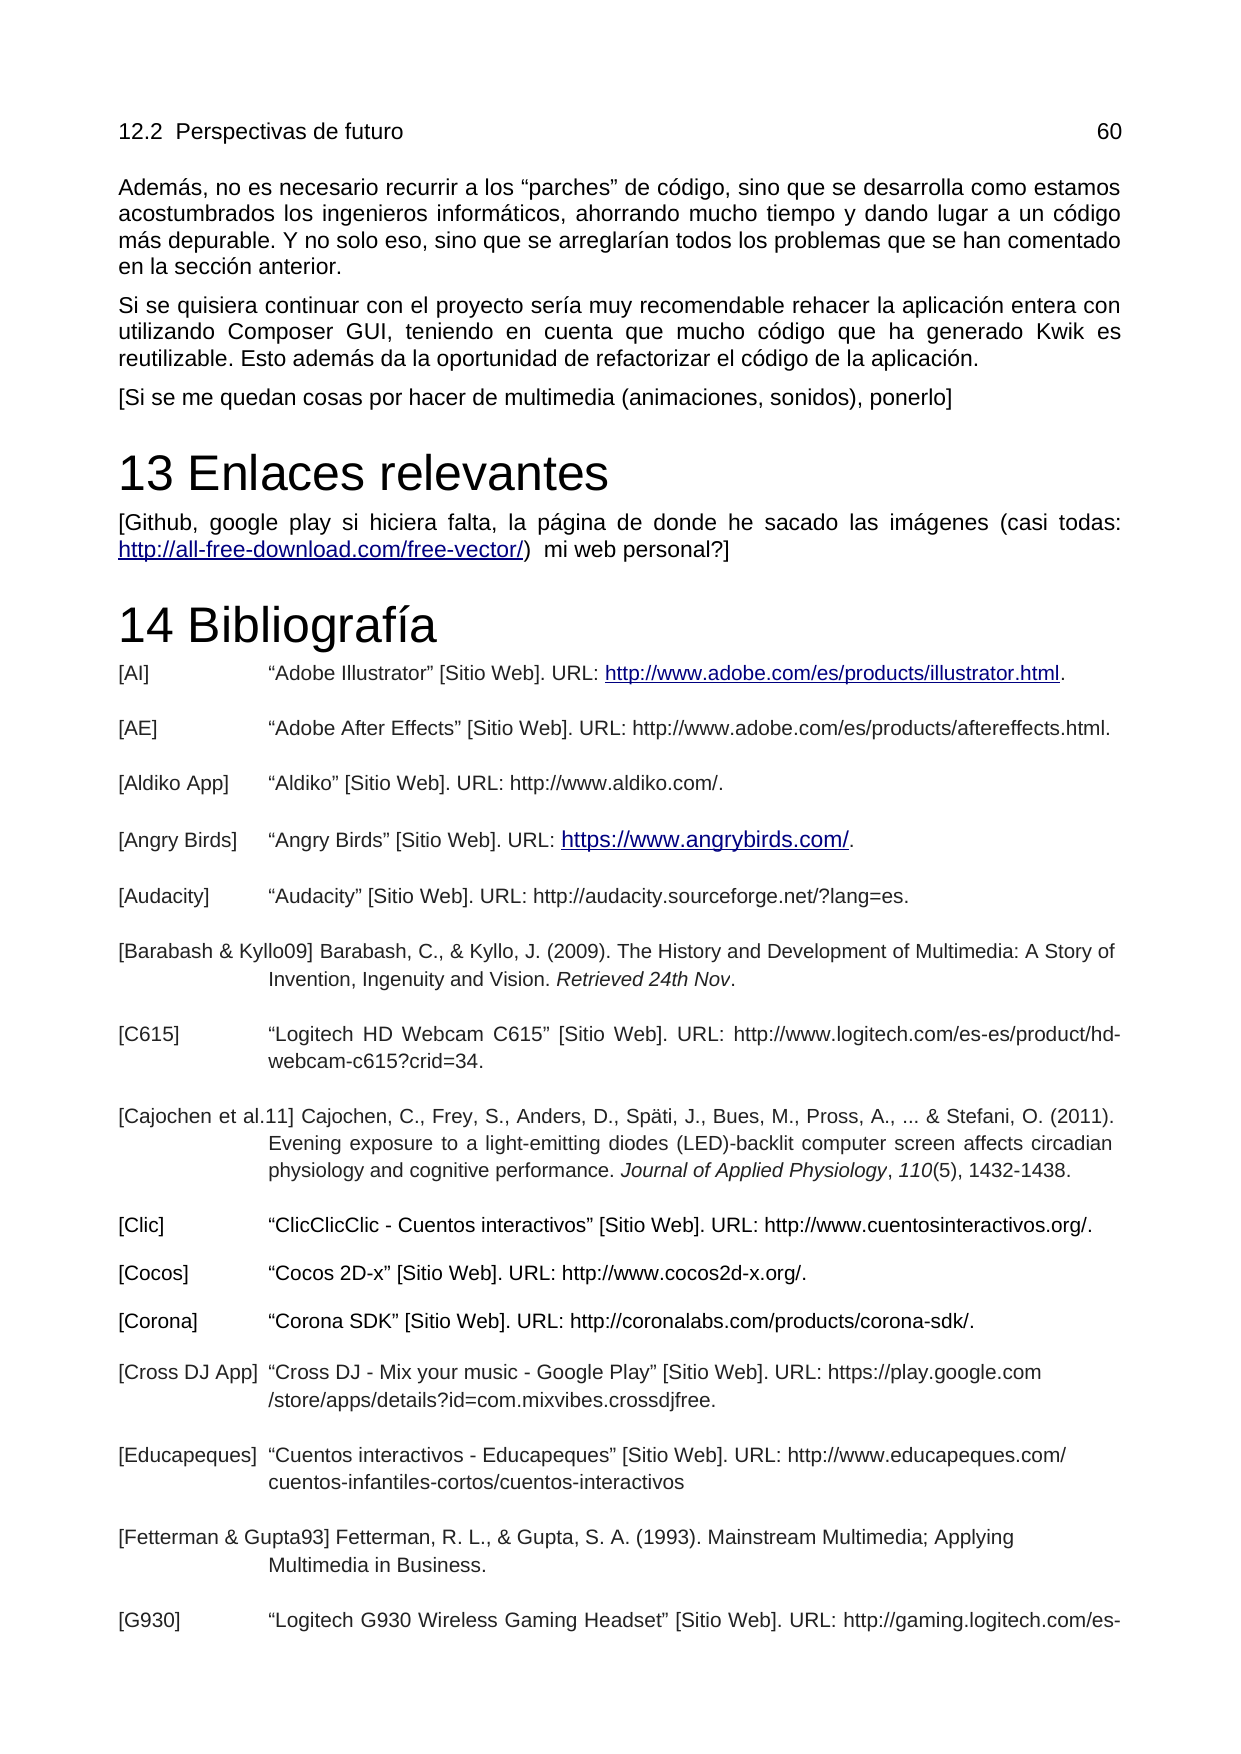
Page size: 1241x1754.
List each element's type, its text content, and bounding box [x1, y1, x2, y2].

text Multimedia in Business. [193, 1552, 1122, 1576]
text [Corona] “Corona SDK” [Sitio Web]. URL: http://coronalabs.com/products/corona-sdk/. [118, 1309, 1122, 1333]
text [Cajochen et al.11] Cajochen, C., Frey, S., Anders, D., Späti, J., Bues, M., Pross, A., ... & Stefani, O. (2011). Evening exposure to a light-emitting diodes (LED)-backlit computer screen affects circadian physiology and cognitive performance. Journal of Applied Physiology, 110(5), 1432-1438. [118, 1104, 1122, 1182]
text [Angry Birds] “Angry Birds” [Sitio Web]. URL: https://www.angrybirds.com/. [118, 826, 1122, 853]
text [G930] “Logitech G930 Wireless Gaming Headset” [Sitio Web]. URL: http://gaming.logitech.com/es- [118, 1607, 1122, 1631]
text [Cocos] “Cocos 2D-x” [Sitio Web]. URL: http://www.cocos2d-x.org/. [118, 1261, 1122, 1285]
text [AI] “Adobe Illustrator” [Sitio Web]. URL: http://www.adobe.com/es/products/illustrator.html. [118, 661, 1122, 685]
text [C615] “Logitech HD Webcam C615” [Sitio Web]. URL: http://www.logitech.com/es-es/product/hd- webcam-c615?crid=34. [118, 1021, 1122, 1073]
text cuentos-infantiles-cortos/cuentos-interactivos [193, 1470, 1122, 1494]
text [Cross DJ App] “Cross DJ - Mix your music - Google Play” [Sitio Web]. URL: https://play.google.com [118, 1360, 1122, 1384]
text /store/apps/details?id=com.mixvibes.crossdjfree. [193, 1387, 1122, 1411]
text [Educapeques] “Cuentos interactivos - Educapeques” [Sitio Web]. URL: http://www.educapeques.com/ [118, 1442, 1122, 1466]
text Además, no es necesario recurrir a los “parches” de código, sino que se desarrolla como estamos acostumbrados los ingenieros informáticos, ahorrando mucho tiempo y dando lugar a un código más depurable. Y no solo eso, sino que se arreglarían todos los problemas que se han comentado en la sección anterior. [118, 174, 1122, 279]
text [Aldiko App] “Aldiko” [Sitio Web]. URL: http://www.aldiko.com/. [118, 771, 1122, 795]
text Si se quisiera continuar con el proyecto sería muy recomendable rehacer la aplicación entera con utilizando Composer GUI, teniendo en cuenta que mucho código que ha generado Kwik es reutilizable. Esto además da la oportunidad de refactorizar el código de la aplicación. [118, 292, 1122, 371]
text [Audacity] “Audacity” [Sitio Web]. URL: http://audacity.sourceforge.net/?lang=es. [118, 884, 1122, 908]
text [Fetterman & Gupta93] Fetterman, R. L., & Gupta, S. A. (1993). Mainstream Multimedia; Applying [118, 1525, 1122, 1549]
subtitle Bibliografía [118, 595, 1122, 653]
text [Github, google play si hiciera falta, la página de donde he sacado las imágenes (casi todas: http://all-free-download.com/free-vector/) mi web personal?] [118, 509, 1122, 562]
text [Barabash & Kyllo09] Barabash, C., & Kyllo, J. (2009). The History and Development of Multimedia: A Story of Invention, Ingenuity and Vision. Retrieved 24th Nov. [118, 939, 1122, 990]
subtitle Enlaces relevantes [118, 443, 1122, 501]
text [Clic] “ClicClicClic - Cuentos interactivos” [Sitio Web]. URL: http://www.cuentosinteractivos.org/. [118, 1213, 1122, 1237]
text [Si se me quedan cosas por hacer de multimedia (animaciones, sonidos), ponerlo] [118, 383, 1122, 410]
text [AE] “Adobe After Effects” [Sitio Web]. URL: http://www.adobe.com/es/products/aftereffects.html. [118, 716, 1122, 740]
